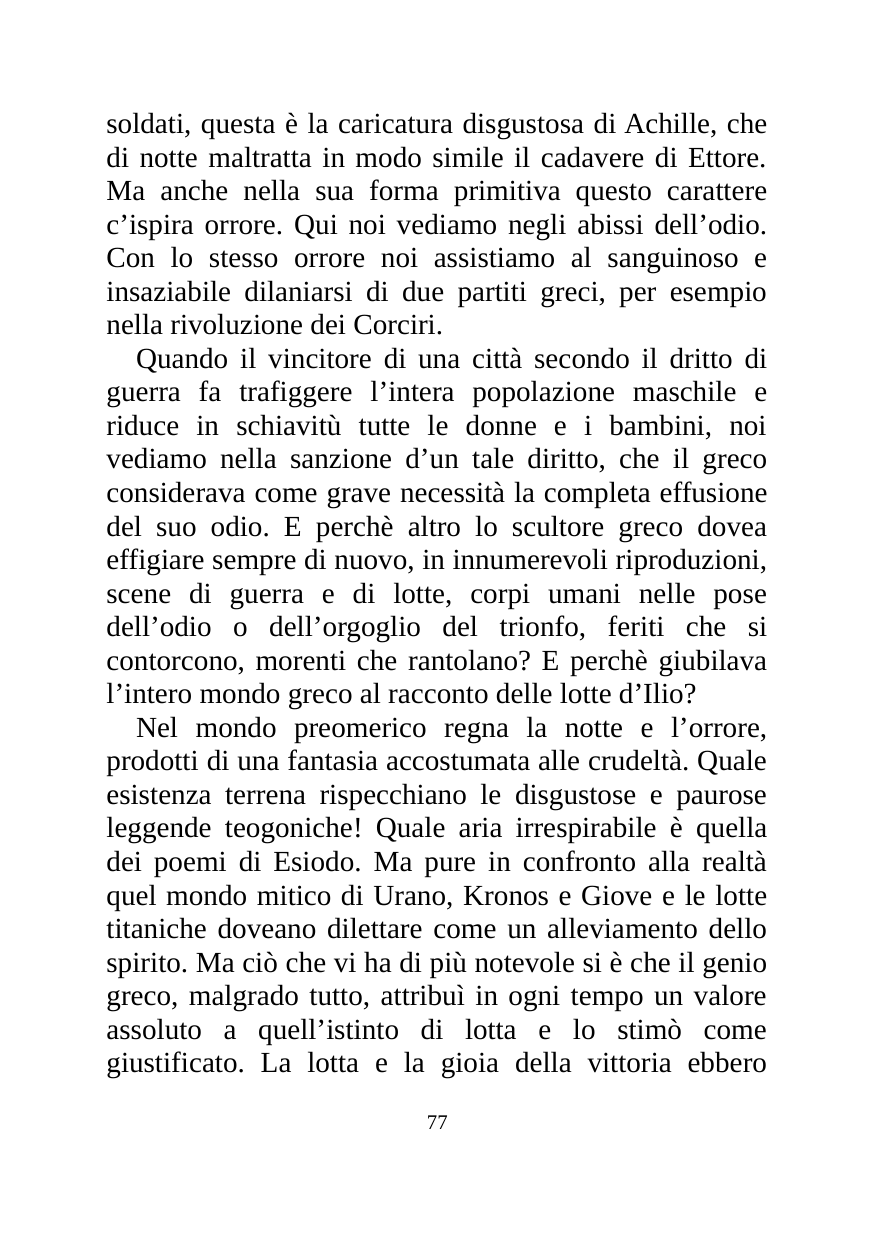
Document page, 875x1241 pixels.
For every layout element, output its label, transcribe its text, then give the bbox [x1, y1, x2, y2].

text Quando il vincitore di una città secondo il dritto di guerra fa trafiggere l’intera popolazione maschile e riduce in schiavitù tutte le donne e i bambini, noi vediamo nella sanzione d’un tale diritto, che il greco considerava come grave necessità la completa effusione del suo odio. E perchè altro lo scultore greco dovea effigiare sempre di nuovo, in innumerevoli riproduzioni, scene di guerra e di lotte, corpi umani nelle pose dell’odio o dell’orgoglio del trionfo, feriti che si contorcono, morenti che rantolano? E perchè giubilava l’intero mondo greco al racconto delle lotte d’Ilio? [106, 341, 768, 710]
text Nel mondo preomerico regna la notte e l’orrore, prodotti di una fantasia accostumata alle crudeltà. Quale esistenza terrena rispecchiano le disgustose e paurose leggende teogoniche! Quale aria irrespirabile è quella dei poemi di Esiodo. Ma pure in confronto alla realtà quel mondo mitico di Urano, Kronos e Giove e le lotte titaniche doveano dilettare come un alleviamento dello spirito. Ma ciò che vi ha di più notevole si è che il genio greco, malgrado tutto, attribuì in ogni tempo un valore assoluto a quell’istinto di lotta e lo stimò come giustificato. La lotta e la gioia della vittoria ebbero [106, 710, 768, 1079]
text soldati, questa è la caricatura disgustosa di Achille, che di notte maltratta in modo simile il cadavere di Ettore. Ma anche nella sua forma primitiva questo carattere c’ispira orrore. Qui noi vediamo negli abissi dell’odio. Con lo stesso orrore noi assistiamo al sanguinoso e insaziabile dilaniarsi di due partiti greci, per esempio nella rivoluzione dei Corciri. [106, 106, 768, 341]
